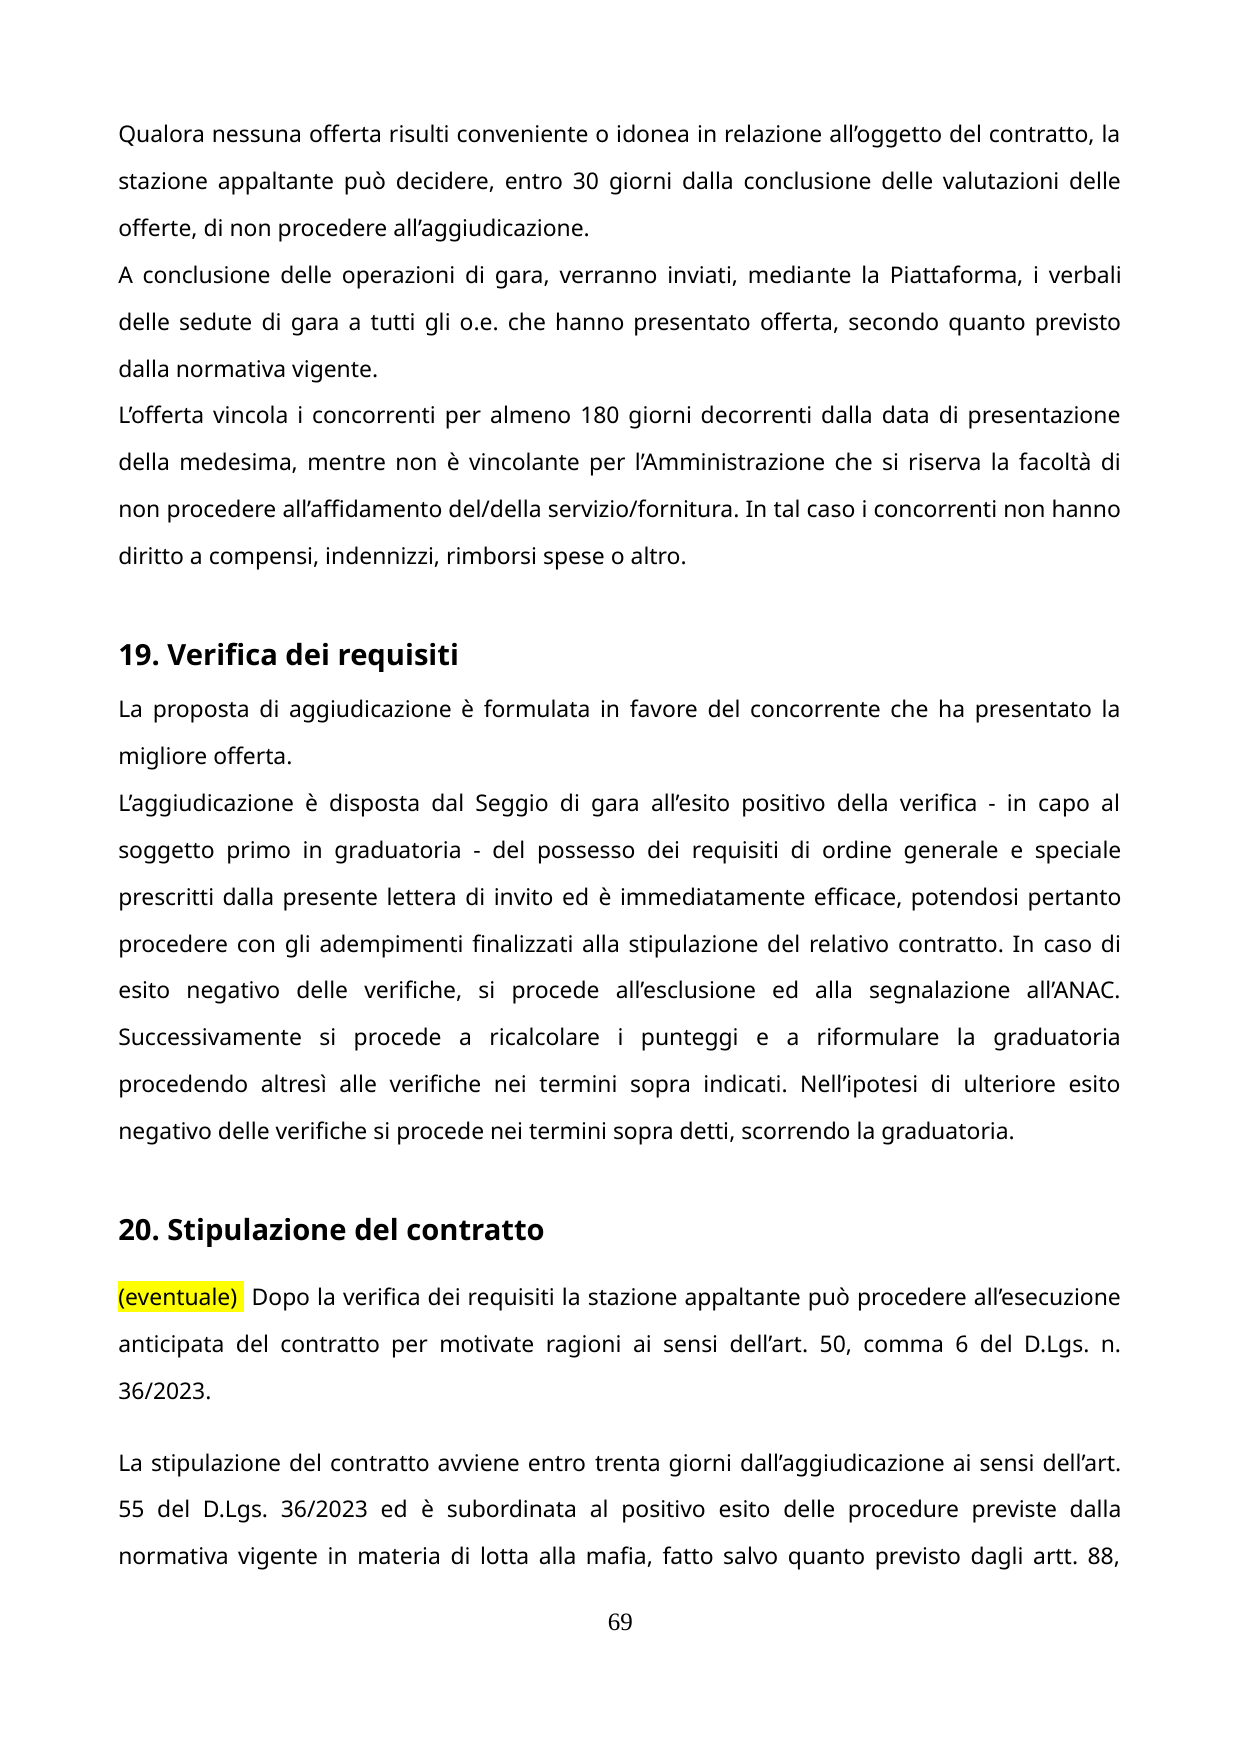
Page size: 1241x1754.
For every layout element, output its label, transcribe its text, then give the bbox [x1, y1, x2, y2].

text 19. Verifica dei requisiti [118, 634, 1122, 673]
text (eventuale) Dopo la verifica dei requisiti la stazione appaltante può procedere all’esecuzione anticipata del contratto per motivate ragioni ai sensi dell’art. 50, comma 6 del D.Lgs. n. 36/2023. [118, 1281, 1122, 1406]
text L’offerta vincola i concorrenti per almeno 180 giorni decorrenti dalla data di presentazione della medesima, mentre non è vincolante per l’Amministrazione che si riserva la facoltà di non procedere all’affidamento del/della servizio/fornitura. In tal caso i concorrenti non hanno diritto a compensi, indennizzi, rimborsi spese o altro. [118, 399, 1122, 571]
text L’aggiudicazione è disposta dal Seggio di gara all’esito positivo della verifica - in capo al soggetto primo in graduatoria - del possesso dei requisiti di ordine generale e speciale prescritti dalla presente lettera di invito ed è immediatamente efficace, potendosi pertanto procedere con gli adempimenti finalizzati alla stipulazione del relativo contratto. In caso di esito negativo delle verifiche, si procede all’esclusione ed alla segnalazione all’ANAC. Successivamente si procede a ricalcolare i punteggi e a riformulare la graduatoria procedendo altresì alle verifiche nei termini sopra indicati. Nell’ipotesi di ulteriore esito negativo delle verifiche si procede nei termini sopra detti, scorrendo la graduatoria. [118, 787, 1122, 1146]
text A conclusione delle operazioni di gara, verranno inviati, mediante la Piattaforma, i verbali delle sedute di gara a tutti gli o.e. che hanno presentato offerta, secondo quanto previsto dalla normativa vigente. [118, 259, 1122, 384]
text La proposta di aggiudicazione è formulata in favore del concorrente che ha presentato la migliore offerta. [118, 693, 1122, 771]
text Qualora nessuna offerta risulti conveniente o idonea in relazione all’oggetto del contratto, la stazione appaltante può decidere, entro 30 giorni dalla conclusione delle valutazioni delle offerte, di non procedere all’aggiudicazione. [118, 118, 1122, 243]
text 20. Stipulazione del contratto [118, 1209, 1122, 1248]
text La stipulazione del contratto avviene entro trenta giorni dall’aggiudicazione ai sensi dell’art. 55 del D.Lgs. 36/2023 ed è subordinata al positivo esito delle procedure previste dalla normativa vigente in materia di lotta alla mafia, fatto salvo quanto previsto dagli artt. 88, [118, 1446, 1122, 1571]
